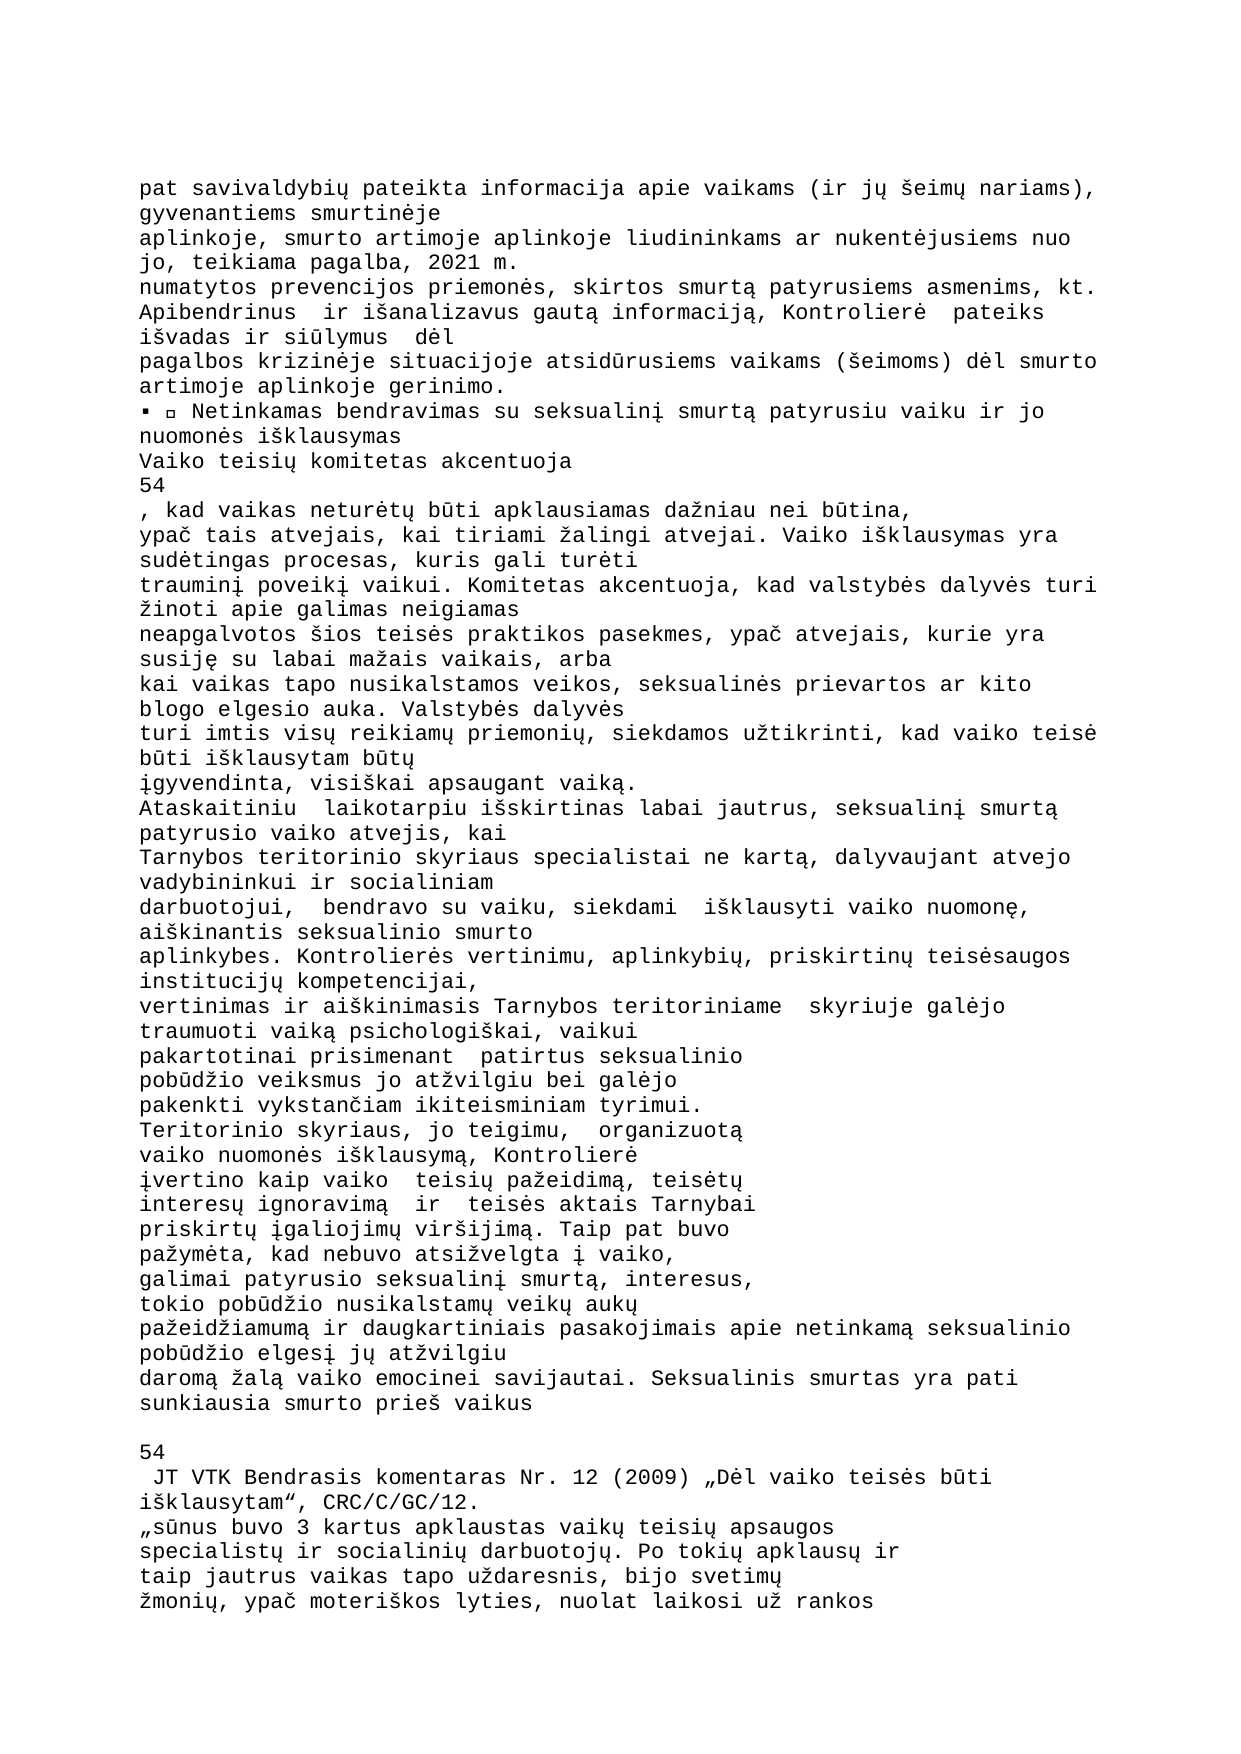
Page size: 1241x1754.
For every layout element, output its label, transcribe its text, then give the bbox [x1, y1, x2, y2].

text turi imtis visų reikiamų priemonių, siekdamos užtikrinti, kad vaiko teisė būti išklausytam būtų [139, 723, 1101, 772]
text vertinimas ir aiškinimasis Tarnybos teritoriniame skyriuje galėjo traumuoti vaiką psichologiškai, vaikui [139, 995, 1101, 1045]
text Vaiko teisių komitetas akcentuoja [139, 450, 1101, 475]
text Ataskaitiniu laikotarpiu išskirtinas labai jautrus, seksualinį smurtą patyrusio vaiko atvejis, kai [139, 797, 1101, 847]
text pat savivaldybių pateikta informacija apie vaikams (ir jų šeimų nariams), gyvenantiems smurtinėje [139, 177, 1101, 227]
text pažeidžiamumą ir daugkartiniais pasakojimais apie netinkamą seksualinio pobūdžio elgesį jų atžvilgiu [139, 1318, 1101, 1367]
text pažymėta, kad nebuvo atsižvelgta į vaiko, [139, 1243, 1101, 1268]
text įgyvendinta, visiškai apsaugant vaiką. [139, 772, 1101, 797]
text pakartotinai prisimenant patirtus seksualinio [139, 1045, 1101, 1070]
text žmonių, ypač moteriškos lyties, nuolat laikosi už rankos [139, 1590, 1101, 1615]
text daromą žalą vaiko emocinei savijautai. Seksualinis smurtas yra pati sunkiausia smurto prieš vaikus [139, 1367, 1101, 1417]
text įvertino kaip vaiko teisių pažeidimą, teisėtų [139, 1169, 1101, 1194]
text pakenkti vykstančiam ikiteisminiam tyrimui. [139, 1094, 1101, 1119]
text kai vaikas tapo nusikalstamos veikos, seksualinės prievartos ar kito blogo elgesio auka. Valstybės dalyvės [139, 673, 1101, 723]
text numatytos prevencijos priemonės, skirtos smurtą patyrusiems asmenims, kt. [139, 276, 1101, 301]
text tokio pobūdžio nusikalstamų veikų aukų [139, 1293, 1101, 1318]
text ypač tais atvejais, kai tiriami žalingi atvejai. Vaiko išklausymas yra sudėtingas procesas, kuris gali turėti [139, 524, 1101, 574]
text Apibendrinus ir išanalizavus gautą informaciją, Kontrolierė pateiks išvadas ir siūlymus dėl [139, 301, 1101, 351]
text JT VTK Bendrasis komentaras Nr. 12 (2009) „Dėl vaiko teisės būti išklausytam“, CRC/C/GC/12. [139, 1466, 1101, 1516]
text specialistų ir socialinių darbuotojų. Po tokių apklausų ir [139, 1541, 1101, 1566]
text pobūdžio veiksmus jo atžvilgiu bei galėjo [139, 1070, 1101, 1094]
text darbuotojui, bendravo su vaiku, siekdami išklausyti vaiko nuomonę, aiškinantis seksualinio smurto [139, 896, 1101, 946]
text galimai patyrusio seksualinį smurtą, interesus, [139, 1268, 1101, 1293]
text Tarnybos teritorinio skyriaus specialistai ne kartą, dalyvaujant atvejo vadybininkui ir socialiniam [139, 847, 1101, 896]
text pagalbos krizinėje situacijoje atsidūrusiems vaikams (šeimoms) dėl smurto artimoje aplinkoje gerinimo. [139, 351, 1101, 400]
text aplinkoje, smurto artimoje aplinkoje liudininkams ar nukentėjusiems nuo jo, teikiama pagalba, 2021 m. [139, 227, 1101, 276]
text , kad vaikas neturėtų būti apklausiamas dažniau nei būtina, [139, 499, 1101, 524]
text aplinkybes. Kontrolierės vertinimu, aplinkybių, priskirtinų teisėsaugos institucijų kompetencijai, [139, 946, 1101, 995]
text priskirtų įgaliojimų viršijimą. Taip pat buvo [139, 1218, 1101, 1243]
text trauminį poveikį vaikui. Komitetas akcentuoja, kad valstybės dalyvės turi žinoti apie galimas neigiamas [139, 574, 1101, 623]
text 54 [139, 1442, 1101, 1466]
text taip jautrus vaikas tapo uždaresnis, bijo svetimų [139, 1566, 1101, 1590]
text „sūnus buvo 3 kartus apklaustas vaikų teisių apsaugos [139, 1516, 1101, 1541]
text interesų ignoravimą ir teisės aktais Tarnybai [139, 1194, 1101, 1218]
text neapgalvotos šios teisės praktikos pasekmes, ypač atvejais, kurie yra susiję su labai mažais vaikais, arba [139, 623, 1101, 673]
text Teritorinio skyriaus, jo teigimu, organizuotą [139, 1119, 1101, 1144]
text ▪  Netinkamas bendravimas su seksualinį smurtą patyrusiu vaiku ir jo nuomonės išklausymas [139, 400, 1101, 450]
text vaiko nuomonės išklausymą, Kontrolierė [139, 1144, 1101, 1169]
text 54 [139, 475, 1101, 499]
